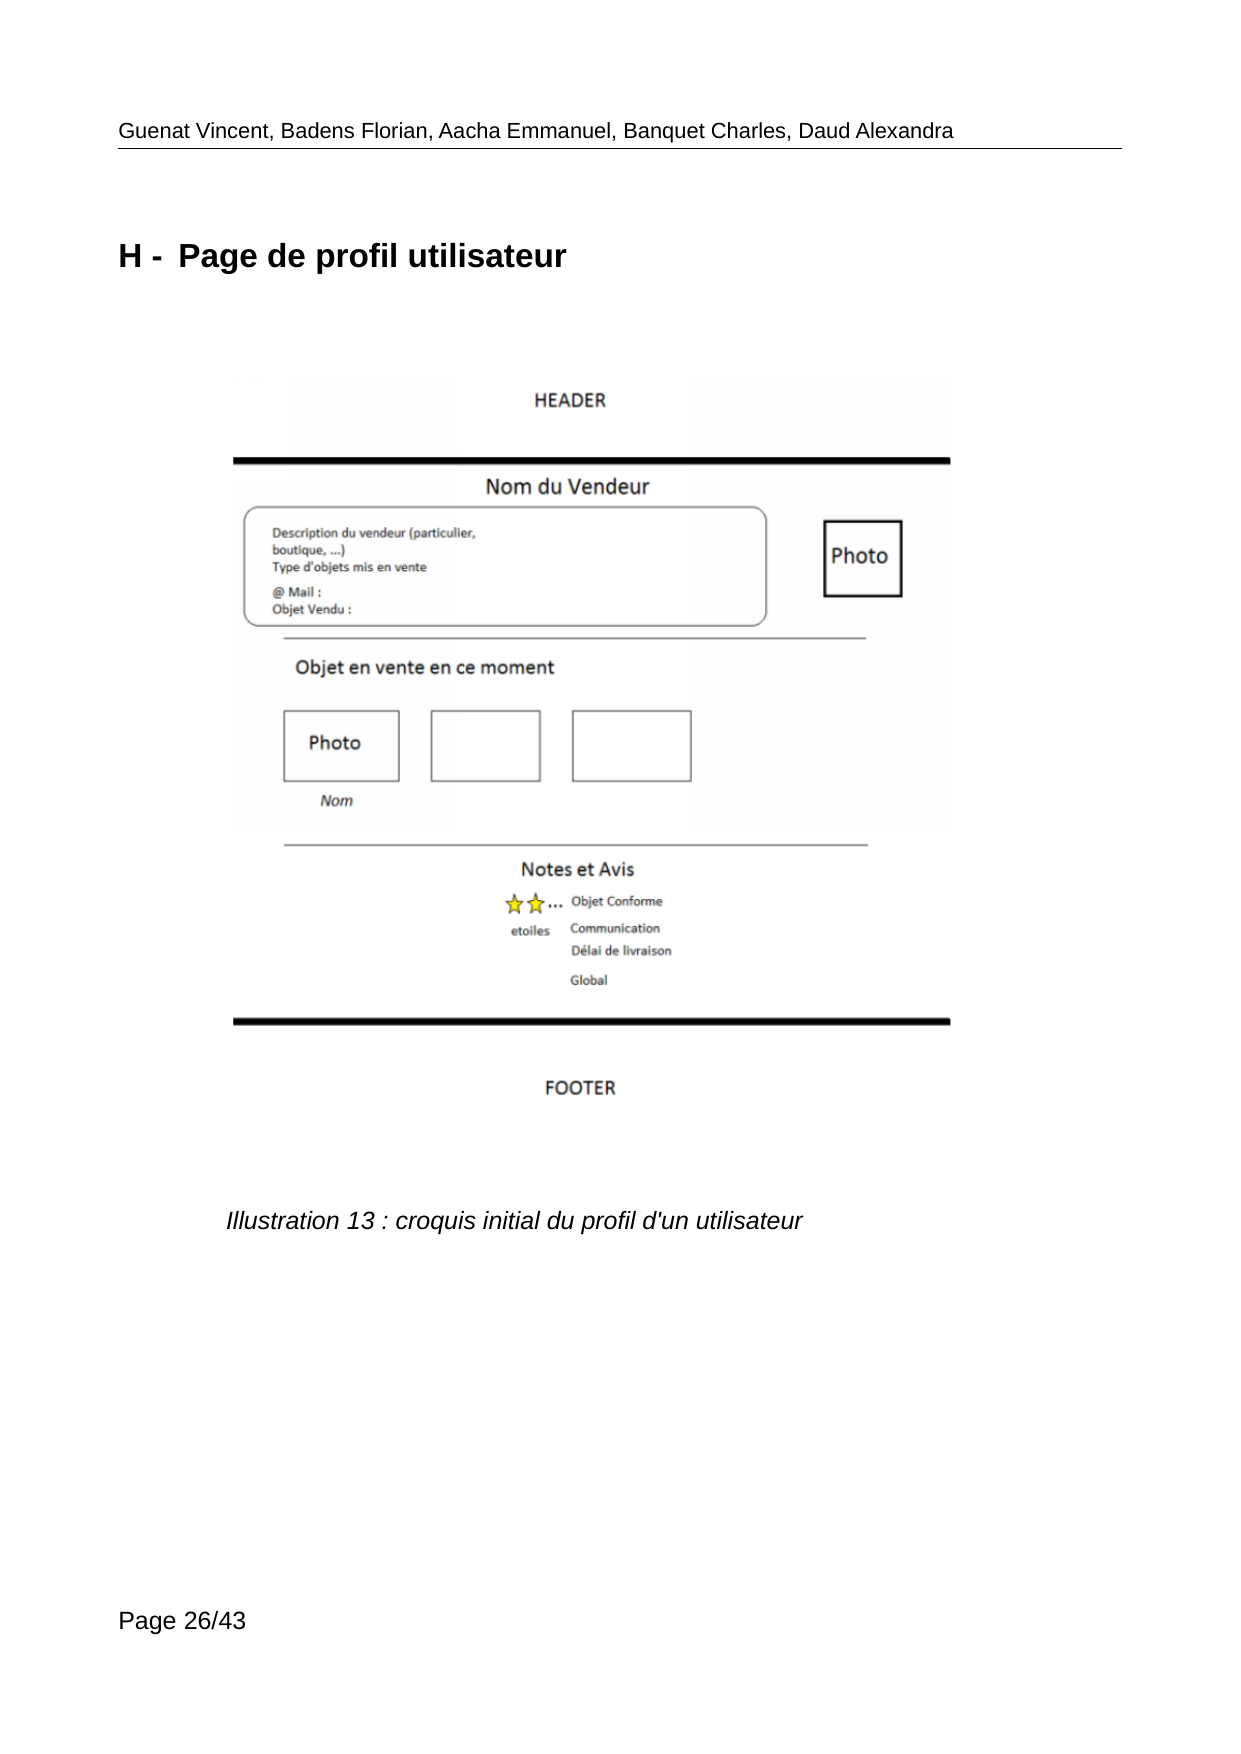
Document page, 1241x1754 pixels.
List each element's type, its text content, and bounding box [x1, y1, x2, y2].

text Illustration 13 : croquis initial du profil d'un utilisateur [226, 322, 975, 1235]
subtitle Page de profil utilisateur [118, 236, 1122, 274]
